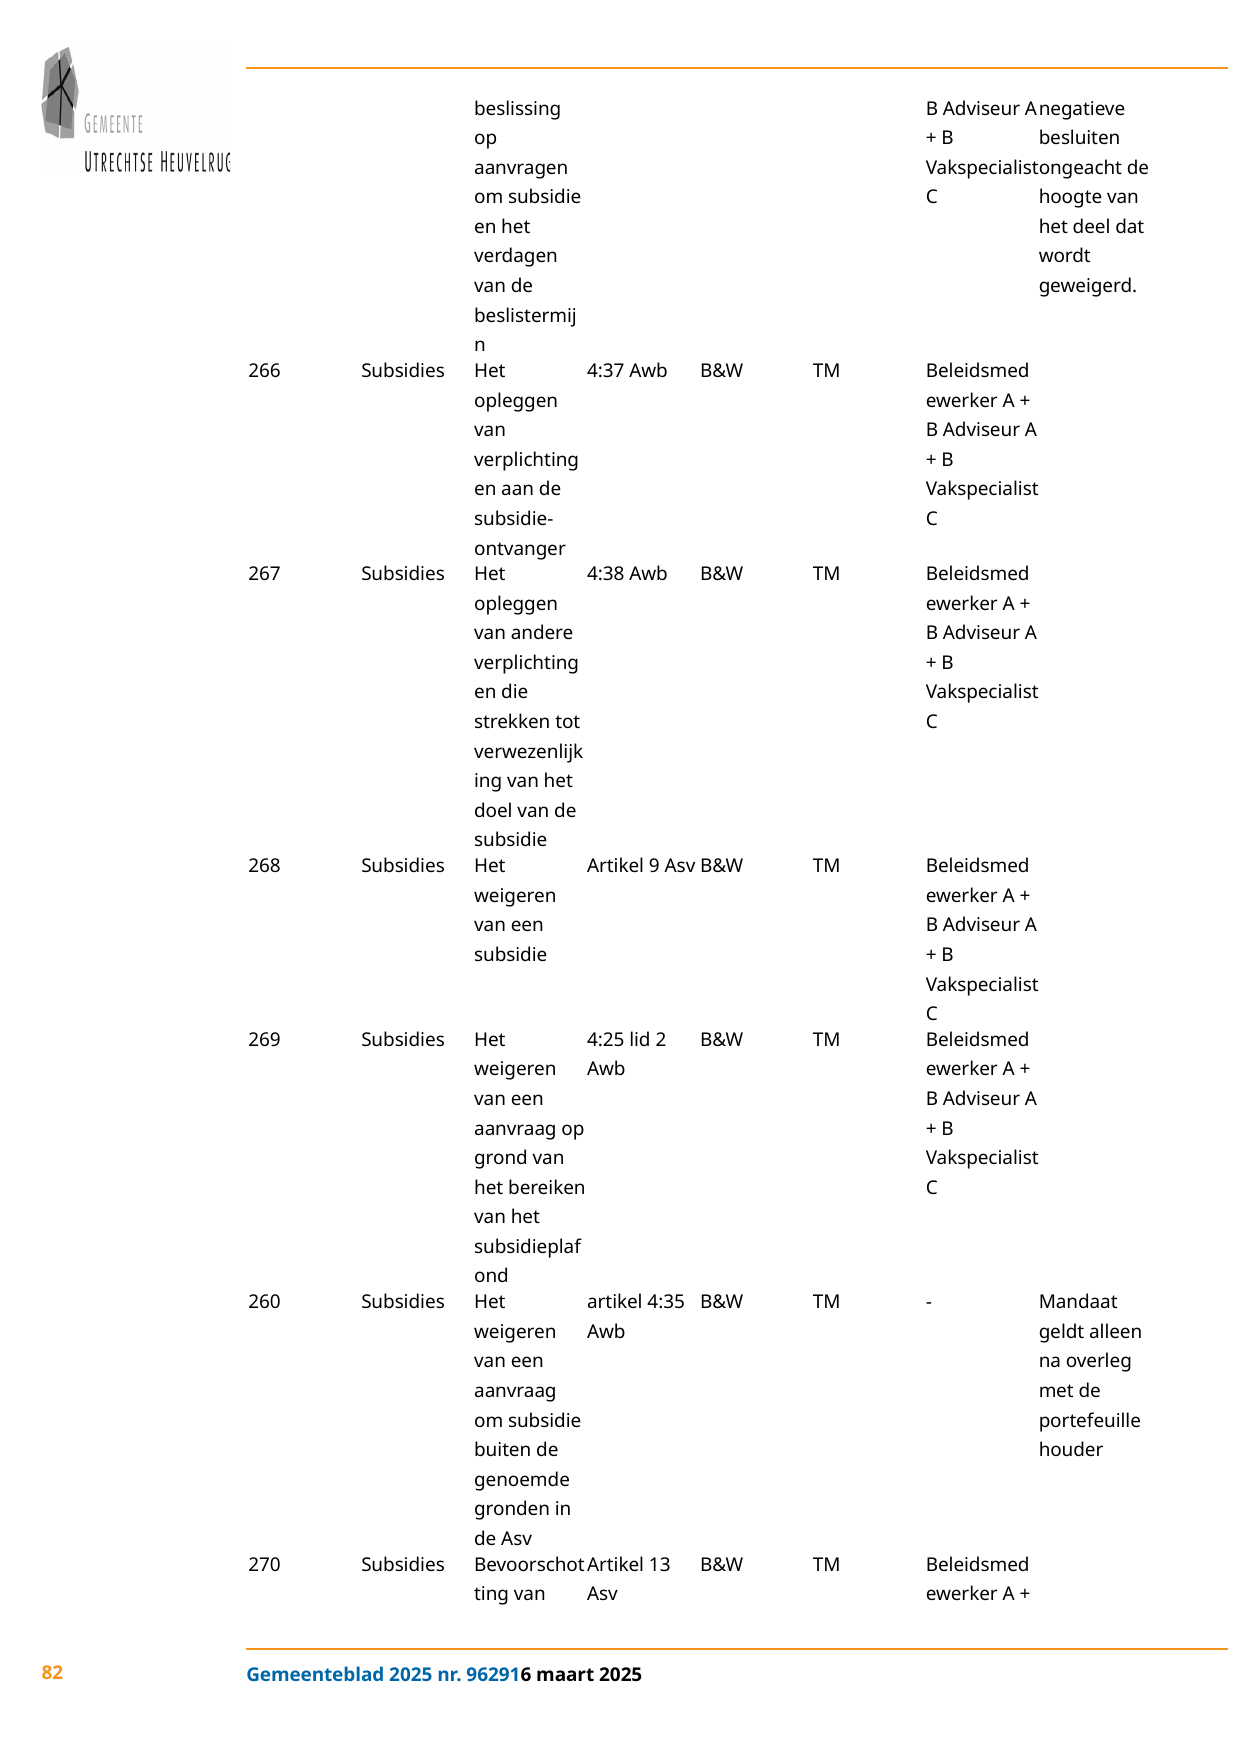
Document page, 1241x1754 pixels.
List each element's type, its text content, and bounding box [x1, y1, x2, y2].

table_cell 4:37 Awb [587, 357, 700, 560]
table_cell Beleidsmedewerker A + B Adviseur A + B Vakspecialist C [926, 357, 1038, 560]
table_cell TM [813, 357, 926, 560]
table_cell Artikel 9 Asv [587, 853, 700, 1026]
table_cell 266 [248, 357, 361, 560]
table_cell Het opleggen van verplichtingen aan de subsidie-ontvanger [474, 357, 587, 560]
table_cell beslissing op aanvragen om subsidie en het verdagen van de beslistermijn [474, 95, 587, 357]
table_cell negatieve besluiten ongeacht de hoogte van het deel dat wordt geweigerd. [1039, 95, 1152, 357]
table_cell Beleidsmedewerker A + B Adviseur A + B Vakspecialist C [926, 1026, 1038, 1288]
table_cell TM [813, 1289, 926, 1551]
picture [41, 47, 231, 172]
table_cell [1039, 1551, 1152, 1606]
table_cell B&W [700, 1289, 813, 1551]
table_cell [700, 95, 813, 357]
table_cell Subsidies [361, 560, 474, 852]
table_cell TM [813, 853, 926, 1026]
table_cell B&W [700, 357, 813, 560]
table_cell 268 [248, 853, 361, 1026]
table_cell 4:38 Awb [587, 560, 700, 852]
table_cell Subsidies [361, 1551, 474, 1606]
table_cell [248, 95, 361, 357]
table_cell B&W [700, 1551, 813, 1606]
table_cell Het weigeren van een aanvraag om subsidie buiten de genoemde gronden in de Asv [474, 1289, 587, 1551]
table_cell 269 [248, 1026, 361, 1288]
table_cell Het weigeren van een aanvraag op grond van het bereiken van het subsidieplafond [474, 1026, 587, 1288]
table_cell [1039, 357, 1152, 560]
table_cell TM [813, 560, 926, 852]
table_cell TM [813, 1026, 926, 1288]
table_cell B Adviseur A + B Vakspecialist C [926, 95, 1038, 357]
table_cell Het weigeren van een subsidie [474, 853, 587, 1026]
table_cell TM [813, 1551, 926, 1606]
table_cell Subsidies [361, 1026, 474, 1288]
table_cell Artikel 13 Asv [587, 1551, 700, 1606]
table_cell 260 [248, 1289, 361, 1551]
table_cell 267 [248, 560, 361, 852]
table_cell B&W [700, 1026, 813, 1288]
table_cell Subsidies [361, 853, 474, 1026]
table_cell B&W [700, 853, 813, 1026]
table_cell [1039, 1026, 1152, 1288]
table_cell 270 [248, 1551, 361, 1606]
table_cell Bevoorschotting van [474, 1551, 587, 1606]
table_cell Beleidsmedewerker A + B Adviseur A + B Vakspecialist C [926, 560, 1038, 852]
table_cell [1039, 560, 1152, 852]
table_cell [813, 95, 926, 357]
table_cell 4:25 lid 2 Awb [587, 1026, 700, 1288]
table_cell artikel 4:35 Awb [587, 1289, 700, 1551]
table_cell [1039, 853, 1152, 1026]
table_cell Subsidies [361, 357, 474, 560]
table_cell Beleidsmedewerker A + B Adviseur A + B Vakspecialist C [926, 853, 1038, 1026]
table_cell Het opleggen van andere verplichtingen die strekken tot verwezenlijking van het doel van de subsidie [474, 560, 587, 852]
table_cell B&W [700, 560, 813, 852]
table_cell Beleidsmedewerker A + [926, 1551, 1038, 1606]
table_cell [361, 95, 474, 357]
table_cell - [926, 1289, 1038, 1551]
table_cell [587, 95, 700, 357]
table_cell Subsidies [361, 1289, 474, 1551]
table_cell Mandaat geldt alleen na overleg met de portefeuillehouder [1039, 1289, 1152, 1551]
